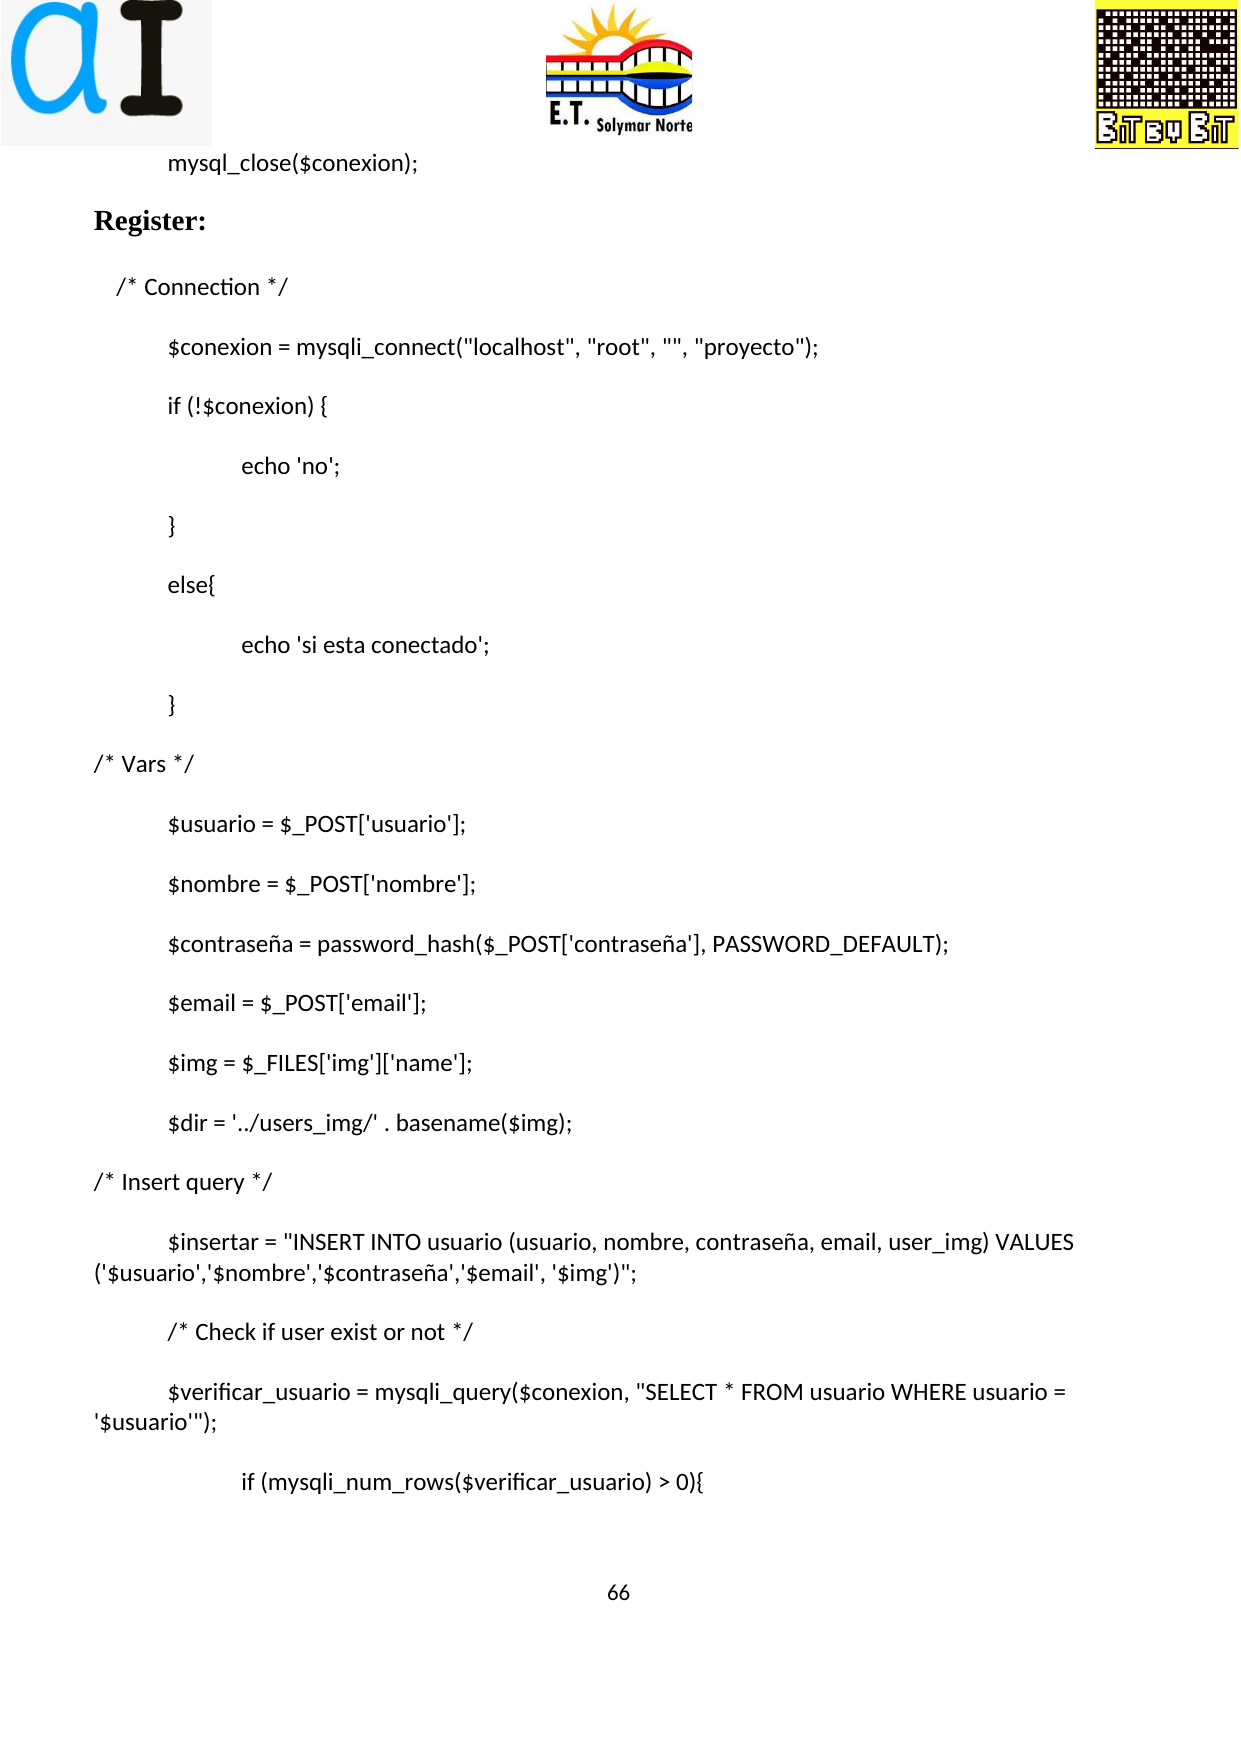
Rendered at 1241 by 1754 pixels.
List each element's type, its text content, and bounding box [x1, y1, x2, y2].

picture [1094, 0, 1239, 149]
text $usuario = $_POST['usuario']; [94, 808, 1143, 839]
text $contraseña = password_hash($_POST['contraseña'], PASSWORD_DEFAULT); [94, 928, 1143, 958]
picture [546, 0, 693, 146]
text if (mysqli_num_rows($verificar_usuario) > 0){ [94, 1466, 1143, 1497]
text } [94, 689, 1143, 719]
text else{ [94, 569, 1143, 600]
text $verificar_usuario = mysqli_query($conexion, "SELECT * FROM usuario WHERE usuario = '$usuario'"); [94, 1376, 1143, 1437]
text echo 'no'; [94, 450, 1143, 481]
text $email = $_POST['email']; [94, 987, 1143, 1018]
text $dir = '../users_img/' . basename($img); [94, 1107, 1143, 1137]
text /* Check if user exist or not */ [94, 1316, 1143, 1347]
text $nombre = $_POST['nombre']; [94, 868, 1143, 898]
text } [94, 510, 1143, 540]
text mysql_close($conexion); [94, 148, 1143, 178]
text echo 'si esta conectado'; [94, 629, 1143, 660]
text /* Connection */ [94, 271, 1143, 302]
text $conexion = mysqli_connect("localhost", "root", "", "proyecto"); [94, 331, 1143, 361]
text if (!$conexion) { [94, 391, 1143, 421]
picture [0, 0, 212, 146]
text /* Insert query */ [94, 1166, 1143, 1197]
text $img = $_FILES['img']['name']; [94, 1047, 1143, 1078]
text $insertar = "INSERT INTO usuario (usuario, nombre, contraseña, email, user_img) VALUES ('$usuario','$nombre','$contraseña','$email', '$img')"; [94, 1226, 1143, 1287]
subtitle Register: [94, 203, 1143, 237]
text /* Vars */ [94, 749, 1143, 779]
